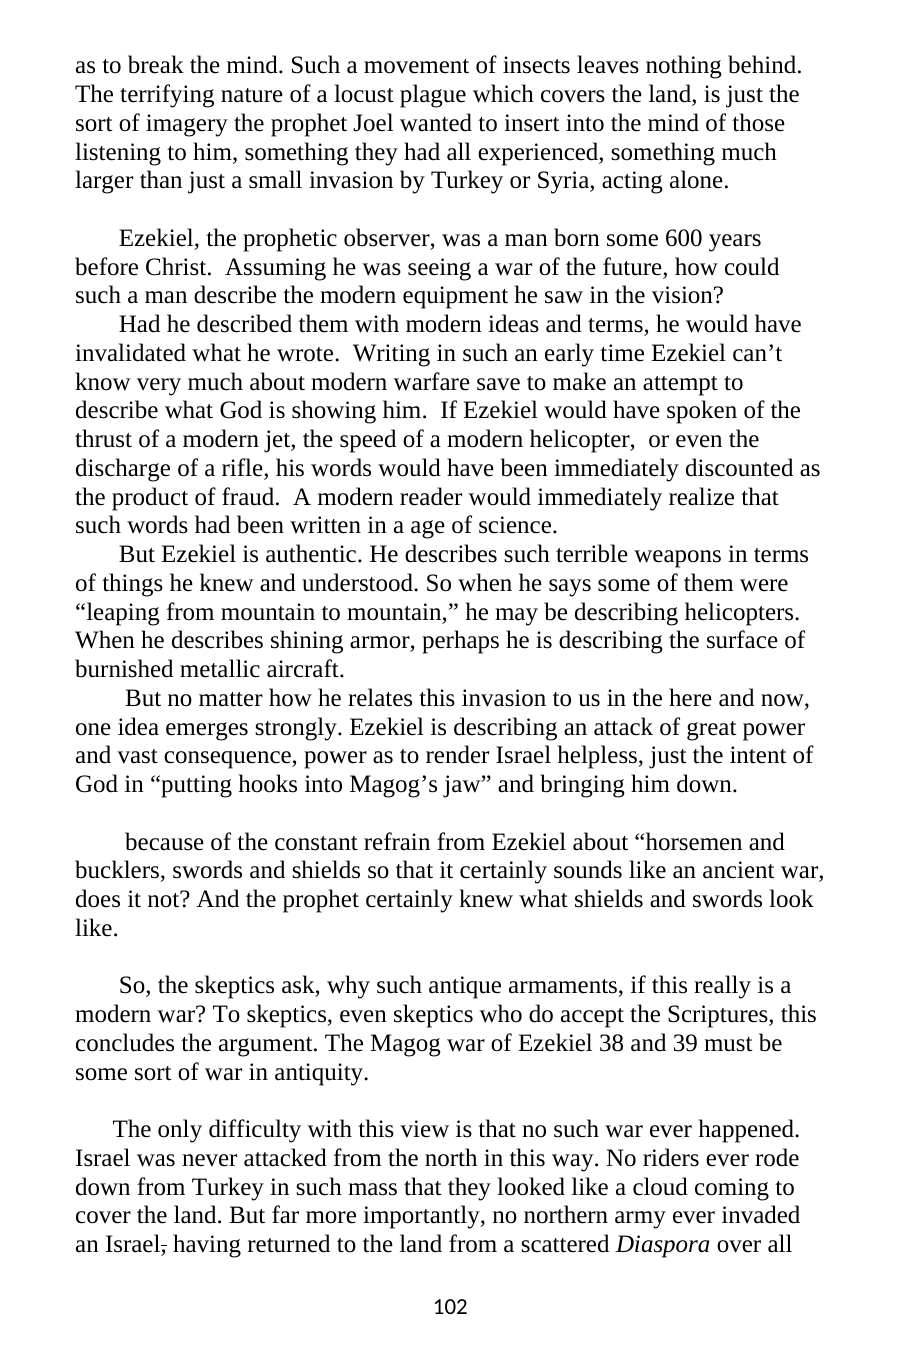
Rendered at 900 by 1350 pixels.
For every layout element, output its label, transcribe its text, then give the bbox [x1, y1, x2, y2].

text because of the constant refrain from Ezekiel about “horsemen and bucklers, swords and shields so that it certainly sounds like an ancient war, does it not? And the prophet certainly knew what shields and swords look like. [75, 827, 825, 942]
text But Ezekiel is authentic. He describes such terrible weapons in terms of things he knew and understood. So when he says some of them were “leaping from mountain to mountain,” he may be describing helicopters. When he describes shining armor, perhaps he is describing the surface of burnished metallic aircraft. [75, 539, 825, 683]
text So, the skeptics ask, why such antique armaments, if this really is a modern war? To skeptics, even skeptics who do accept the Scriptures, this concludes the argument. The Magog war of Ezekiel 38 and 39 must be some sort of war in antiquity. [75, 971, 825, 1086]
text Had he described them with modern ideas and terms, he would have invalidated what he wrote. Writing in such an early time Ezekiel can’t know very much about modern warfare save to make an attempt to describe what God is showing him. If Ezekiel would have spoken of the thrust of a modern jet, the speed of a modern helicopter, or even the discharge of a rifle, his words would have been immediately discounted as the product of fraud. A modern reader would immediately realize that such words had been written in a age of science. [75, 309, 825, 539]
text The only difficulty with this view is that no such war ever happened. Israel was never attacked from the north in this way. No riders ever rode down from Turkey in such mass that they looked like a cloud coming to cover the land. But far more importantly, no northern army ever invaded an Israel, having returned to the land from a scattered Diaspora over all [75, 1114, 825, 1258]
text as to break the mind. Such a movement of insects leaves nothing behind. The terrifying nature of a locust plague which covers the land, is just the sort of imagery the prophet Joel wanted to insert into the mind of those listening to him, something they had all experienced, something much larger than just a small invasion by Turkey or Syria, acting alone. [75, 51, 825, 194]
text But no matter how he relates this invasion to us in the here and now, one idea emerges strongly. Ezekiel is describing an attack of great power and vast consequence, power as to render Israel helpless, just the intent of God in “putting hooks into Magog’s jaw” and bringing him down. [75, 683, 825, 798]
text Ezekiel, the prophetic observer, was a man born some 600 years before Christ. Assuming he was seeing a war of the future, how could such a man describe the modern equipment he saw in the vision? [75, 223, 825, 309]
